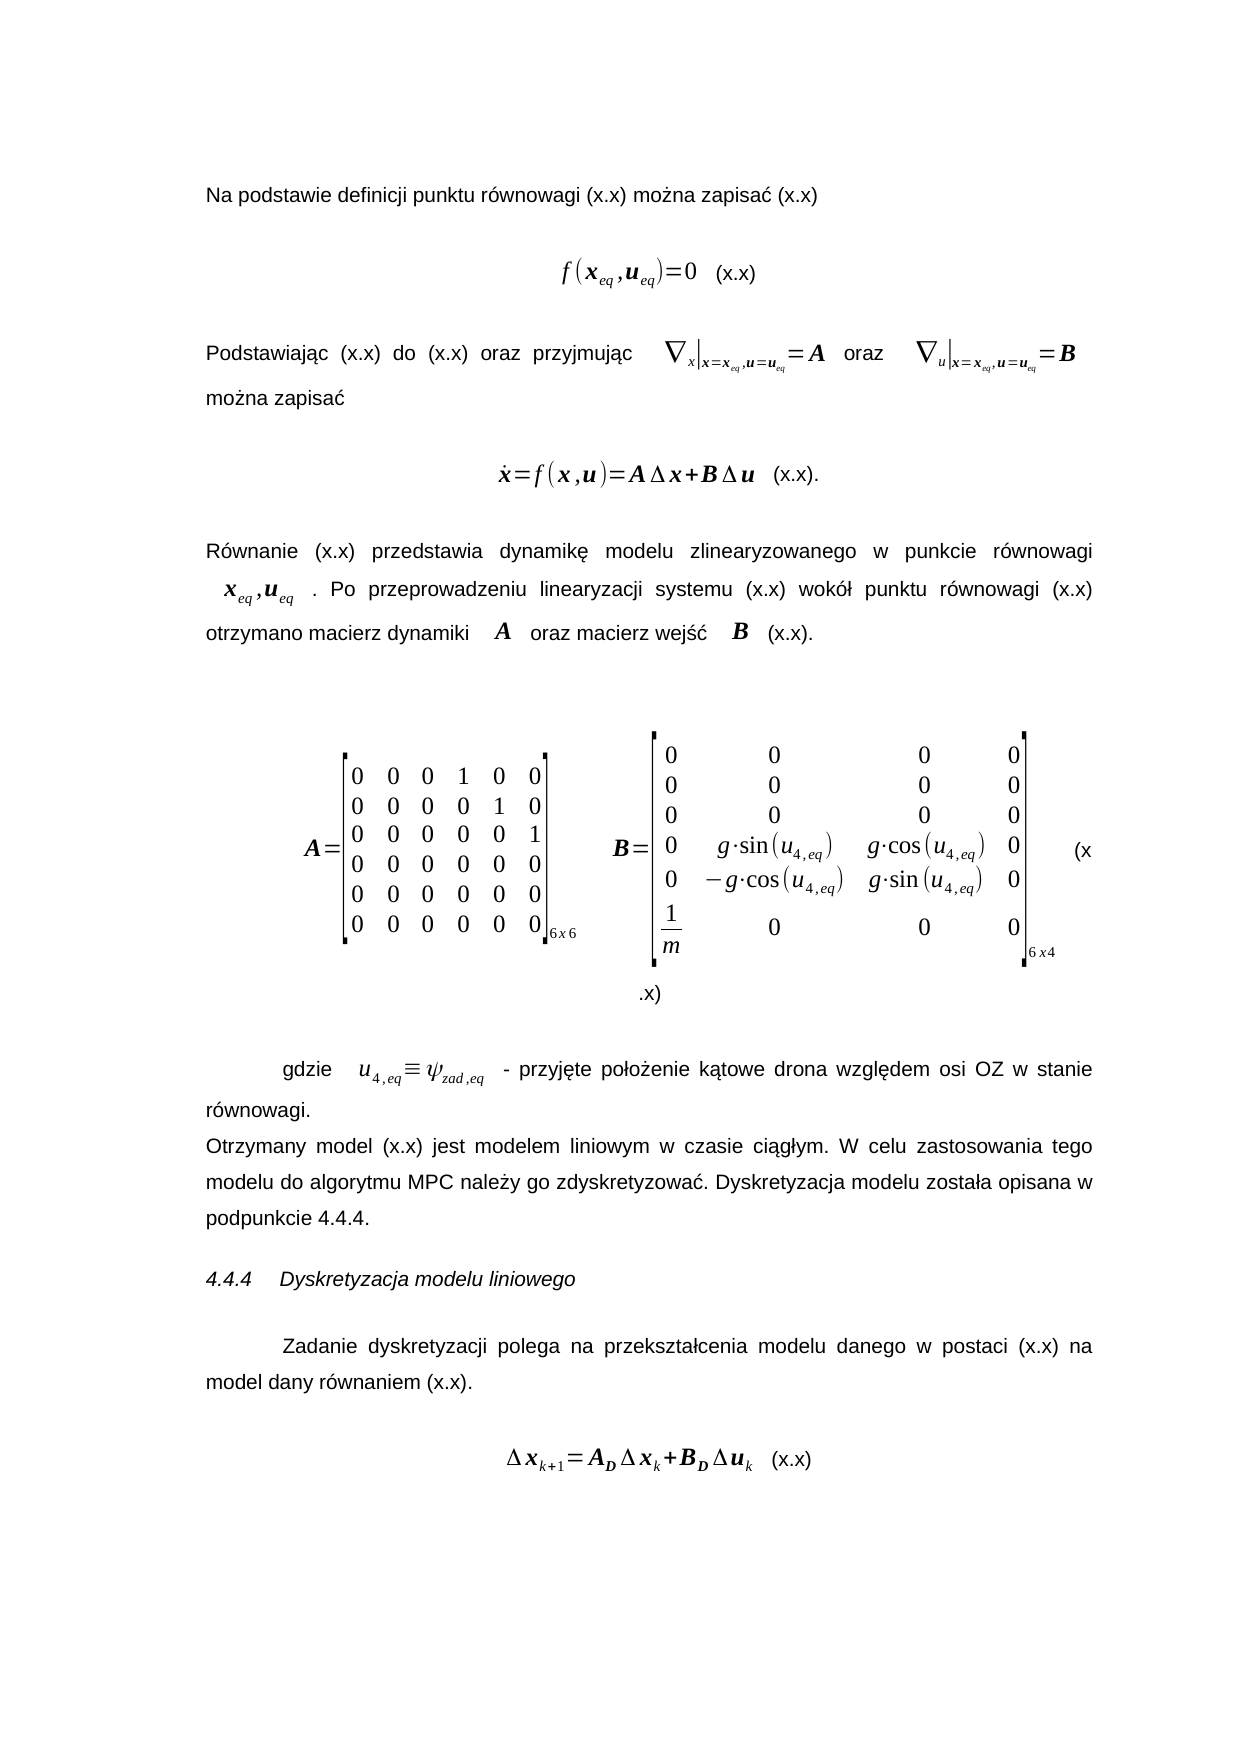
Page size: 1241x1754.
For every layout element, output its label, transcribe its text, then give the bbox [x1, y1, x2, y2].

text Na podstawie definicji punktu równowagi (x.x) można zapisać (x.x) [206, 183, 1093, 207]
text Zadanie dyskretyzacji polega na przekształcenia modelu danego w postaci (x.x) na model dany równaniem (x.x). [206, 1334, 1093, 1394]
text (x.x) [206, 1443, 1093, 1474]
subtitle Dyskretyzacja modelu liniowego [206, 1267, 1093, 1291]
text Podstawiając (x.x) do (x.x) oraz przyjmując oraz można zapisać [206, 338, 1093, 410]
text Otrzymany model (x.x) jest modelem liniowym w czasie ciągłym. W celu zastosowania tego modelu do algorytmu MPC należy go zdyskretyzować. Dyskretyzacja modelu została opisana w podpunkcie 4.4.4. [206, 1134, 1093, 1229]
text gdzie - przyjęte położenie kątowe drona względem osi OZ w stanie równowagi. [206, 1054, 1093, 1122]
text (x.x). [206, 459, 1093, 489]
text (x.x) [206, 256, 1093, 288]
text Równanie (x.x) przedstawia dynamikę modelu zlinearyzowanego w punkcie równowagi . Po przeprowadzeniu linearyzacji systemu (x.x) wokół punktu równowagi (x.x) otrzymano macierz dynamiki oraz macierz wejść (x.x). [206, 539, 1093, 646]
text (x.x) [206, 731, 1093, 1005]
